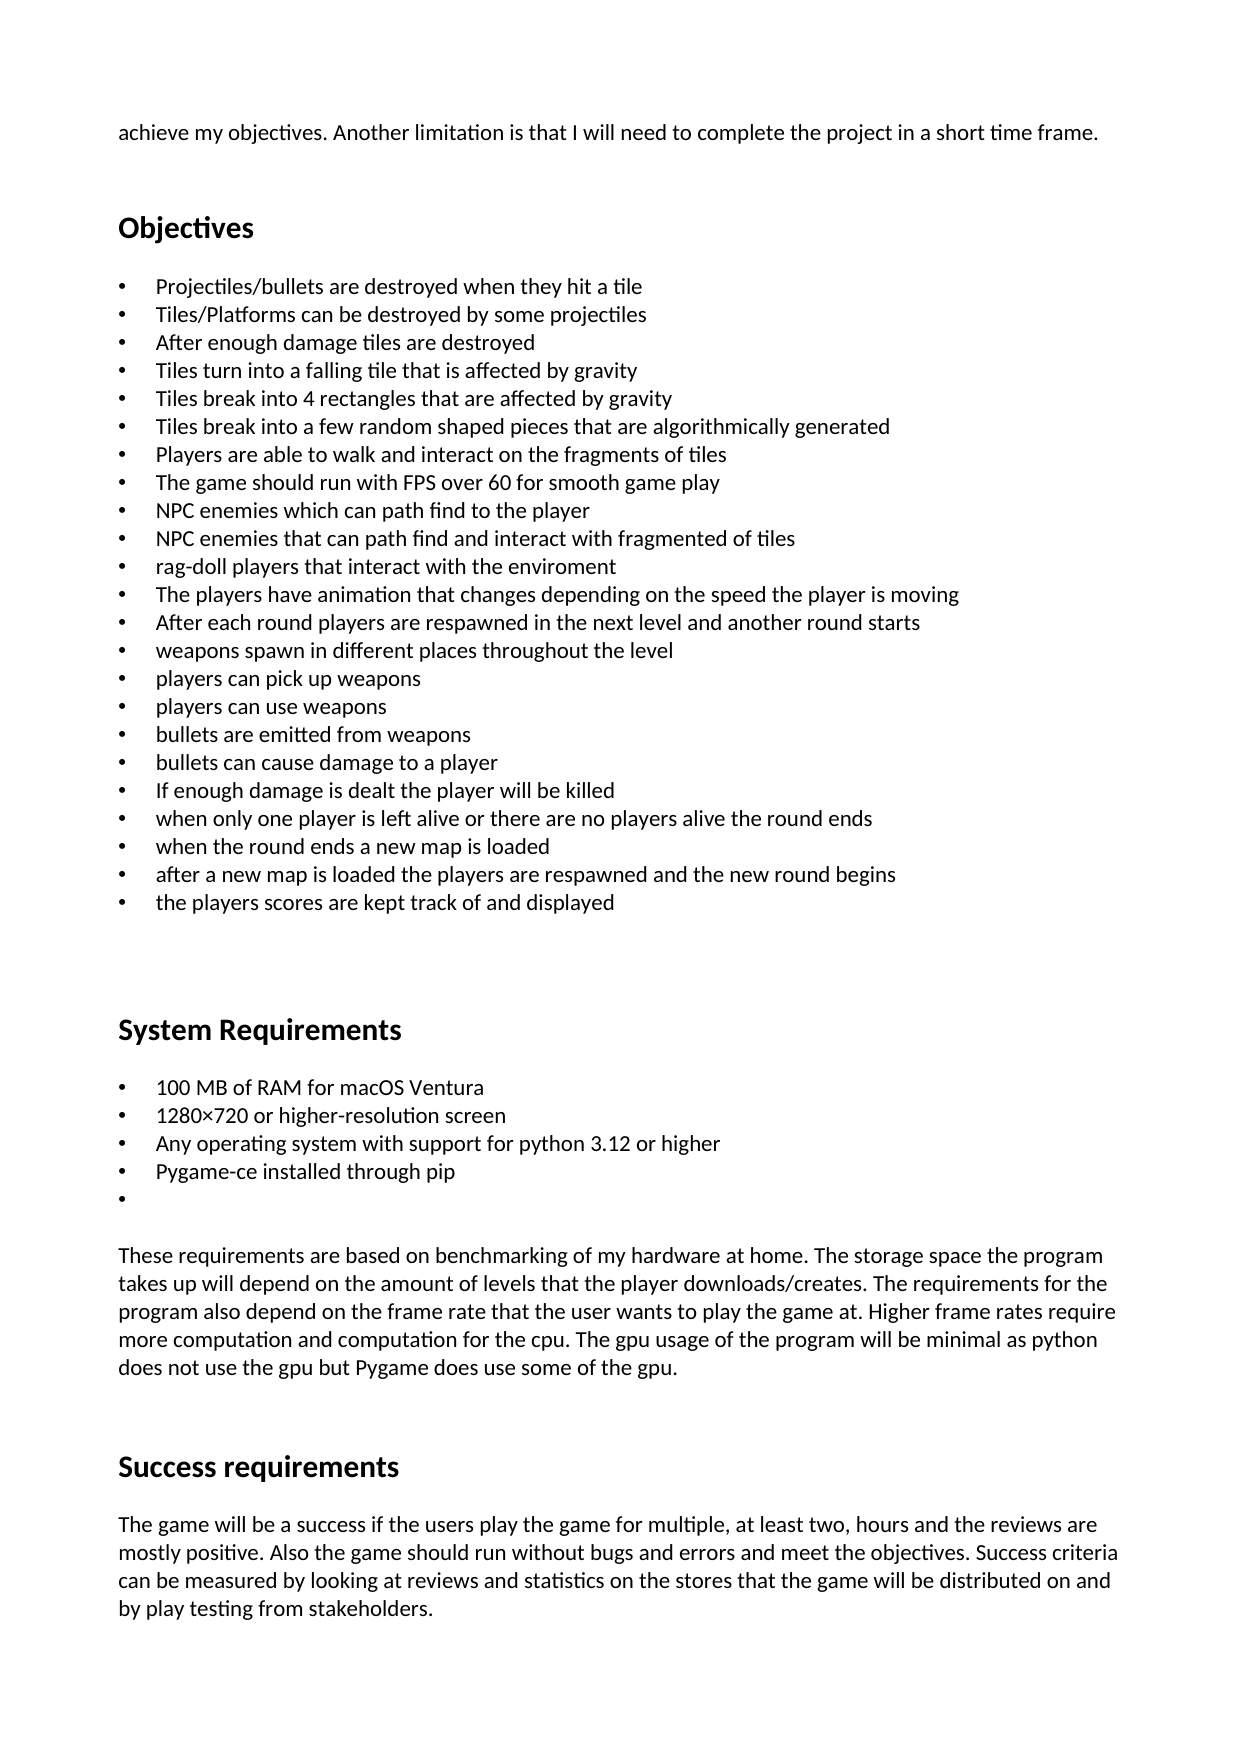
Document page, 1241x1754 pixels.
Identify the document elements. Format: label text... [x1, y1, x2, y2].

list rag-doll players that interact with the enviroment [118, 552, 1122, 580]
list If enough damage is dealt the player will be killed [118, 776, 1122, 804]
list Tiles break into 4 rectangles that are affected by gravity [118, 384, 1122, 412]
list Players are able to walk and interact on the fragments of tiles [118, 440, 1122, 468]
list NPC enemies which can path find to the player [118, 496, 1122, 524]
list bullets can cause damage to a player [118, 748, 1122, 776]
text System Requirements [118, 1010, 1122, 1048]
list when the round ends a new map is loaded [118, 832, 1122, 860]
list Any operating system with support for python 3.12 or higher [118, 1129, 1122, 1157]
list Tiles turn into a falling tile that is affected by gravity [118, 356, 1122, 384]
text achieve my objectives. Another limitation is that I will need to complete the project in a short time frame. [118, 118, 1122, 146]
list bullets are emitted from weapons [118, 720, 1122, 748]
list the players scores are kept track of and displayed [118, 888, 1122, 916]
list Tiles break into a few random shaped pieces that are algorithmically generated [118, 412, 1122, 440]
list NPC enemies that can path find and interact with fragmented of tiles [118, 524, 1122, 552]
list Tiles/Platforms can be destroyed by some projectiles [118, 300, 1122, 328]
list Projectiles/bullets are destroyed when they hit a tile [118, 272, 1122, 300]
list 100 MB of RAM for macOS Ventura [118, 1073, 1122, 1101]
text Success requirements [118, 1447, 1122, 1485]
text These requirements are based on benchmarking of my hardware at home. The storage space the program takes up will depend on the amount of levels that the player downloads/creates. The requirements for the program also depend on the frame rate that the user wants to play the game at. Higher frame rates require more computation and computation for the cpu. The gpu usage of the program will be minimal as python does not use the gpu but Pygame does use some of the gpu. [118, 1241, 1122, 1381]
list The game should run with FPS over 60 for smooth game play [118, 468, 1122, 496]
list players can use weapons [118, 692, 1122, 720]
text The game will be a success if the users play the game for multiple, at least two, hours and the reviews are mostly positive. Also the game should run without bugs and errors and meet the objectives. Success criteria can be measured by looking at reviews and statistics on the stores that the game will be distributed on and by play testing from stakeholders. [118, 1510, 1122, 1622]
list players can pick up weapons [118, 664, 1122, 692]
text Objectives [118, 209, 1122, 247]
list weapons spawn in different places throughout the level [118, 636, 1122, 664]
list After enough damage tiles are destroyed [118, 328, 1122, 356]
list After each round players are respawned in the next level and another round starts [118, 608, 1122, 636]
list after a new map is loaded the players are respawned and the new round begins [118, 860, 1122, 888]
list Pygame-ce installed through pip [118, 1157, 1122, 1185]
list when only one player is left alive or there are no players alive the round ends [118, 804, 1122, 832]
list The players have animation that changes depending on the speed the player is moving [118, 580, 1122, 608]
list 1280×720 or higher-resolution screen [118, 1101, 1122, 1129]
